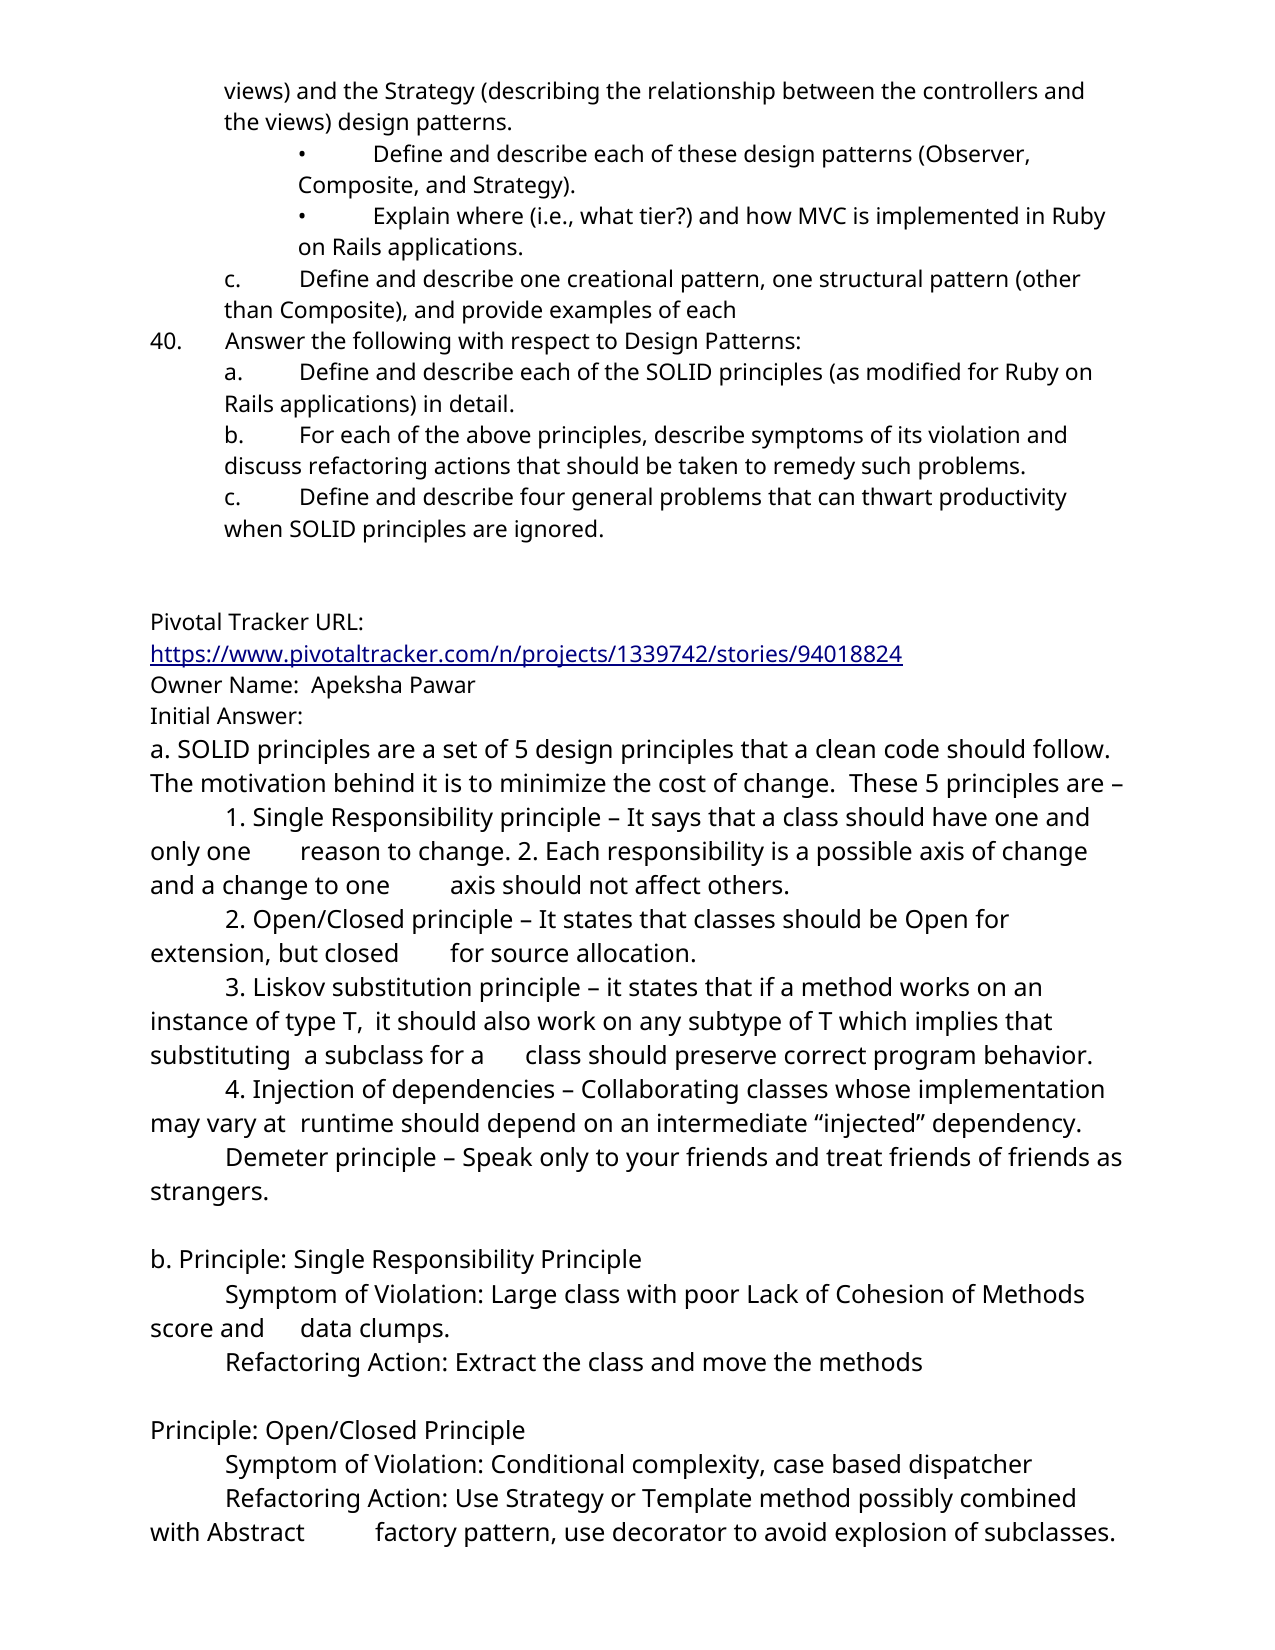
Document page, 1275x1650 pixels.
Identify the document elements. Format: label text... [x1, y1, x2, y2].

text 2. Open/Closed principle – It states that classes should be Open for extension, but closed for source allocation. [150, 902, 1125, 970]
text b. For each of the above principles, describe symptoms of its violation and discuss refactoring actions that should be taken to remedy such problems. [224, 419, 1125, 481]
text 40. Answer the following with respect to Design Patterns: [150, 325, 1125, 356]
text a. Define and describe each of the SOLID principles (as modified for Ruby on Rails applications) in detail. [224, 356, 1125, 419]
text Pivotal Tracker URL: https://www.pivotaltracker.com/n/projects/1339742/stories/94018824 [150, 606, 1125, 669]
text 3. Liskov substitution principle – it states that if a method works on an instance of type T, it should also work on any subtype of T which implies that substituting a subclass for a class should preserve correct program behavior. [150, 970, 1125, 1072]
text views) and the Strategy (describing the relationship between the controllers and the views) design patterns. [224, 75, 1125, 137]
text a. SOLID principles are a set of 5 design principles that a clean code should follow. The motivation behind it is to minimize the cost of change. These 5 principles are – [150, 731, 1125, 799]
text 4. Injection of dependencies – Collaborating classes whose implementation may vary at runtime should depend on an intermediate “injected” dependency. Demeter principle – Speak only to your friends and treat friends of friends as strangers. [150, 1072, 1125, 1242]
text • Explain where (i.e., what tier?) and how MVC is implemented in Ruby on Rails applications. [298, 200, 1125, 262]
text • Define and describe each of these design patterns (Observer, Composite, and Strategy). [298, 137, 1125, 200]
text c. Define and describe one creational pattern, one structural pattern (other than Composite), and provide examples of each [224, 262, 1125, 325]
text c. Define and describe four general problems that can thwart productivity when SOLID principles are ignored. [224, 481, 1125, 606]
text Owner Name: Apeksha Pawar [150, 669, 1125, 700]
text 1. Single Responsibility principle – It says that a class should have one and only one reason to change. 2. Each responsibility is a possible axis of change and a change to one axis should not affect others. [150, 799, 1125, 902]
text Initial Answer: [150, 700, 1125, 731]
text b. Principle: Single Responsibility Principle Symptom of Violation: Large class with poor Lack of Cohesion of Methods score and data clumps. Refactoring Action: Extract the class and move the methods Principle: Open/Closed Principle Symptom of Violation: Conditional complexity, case based dispatcher Refactoring Action: Use Strategy or Template method possibly combined with Abstract factory pattern, use decorator to avoid explosion of subclasses. [150, 1242, 1125, 1549]
